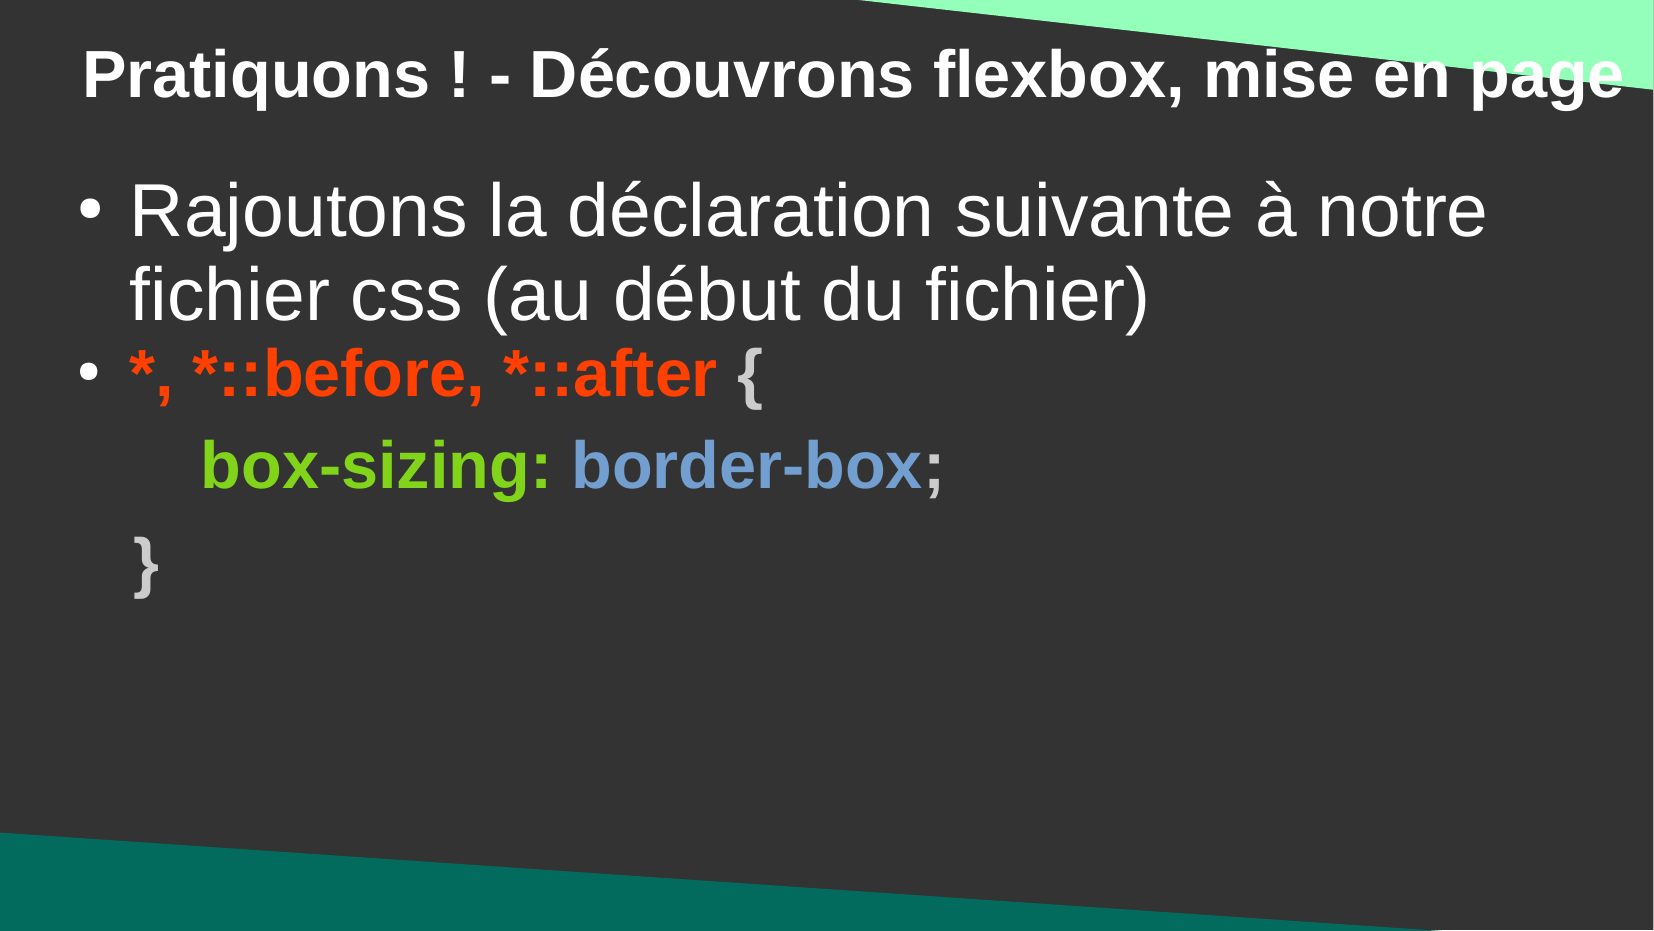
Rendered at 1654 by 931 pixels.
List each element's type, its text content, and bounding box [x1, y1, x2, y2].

title Pratiquons ! - Découvrons flexbox, mise en page [82, 37, 1630, 112]
text_box [858, 0, 1654, 90]
list Rajoutons la déclaration suivante à notre fichier css (au début du fichier) *, *::before, *::after { box-sizing: border-box; } [59, 168, 1619, 762]
